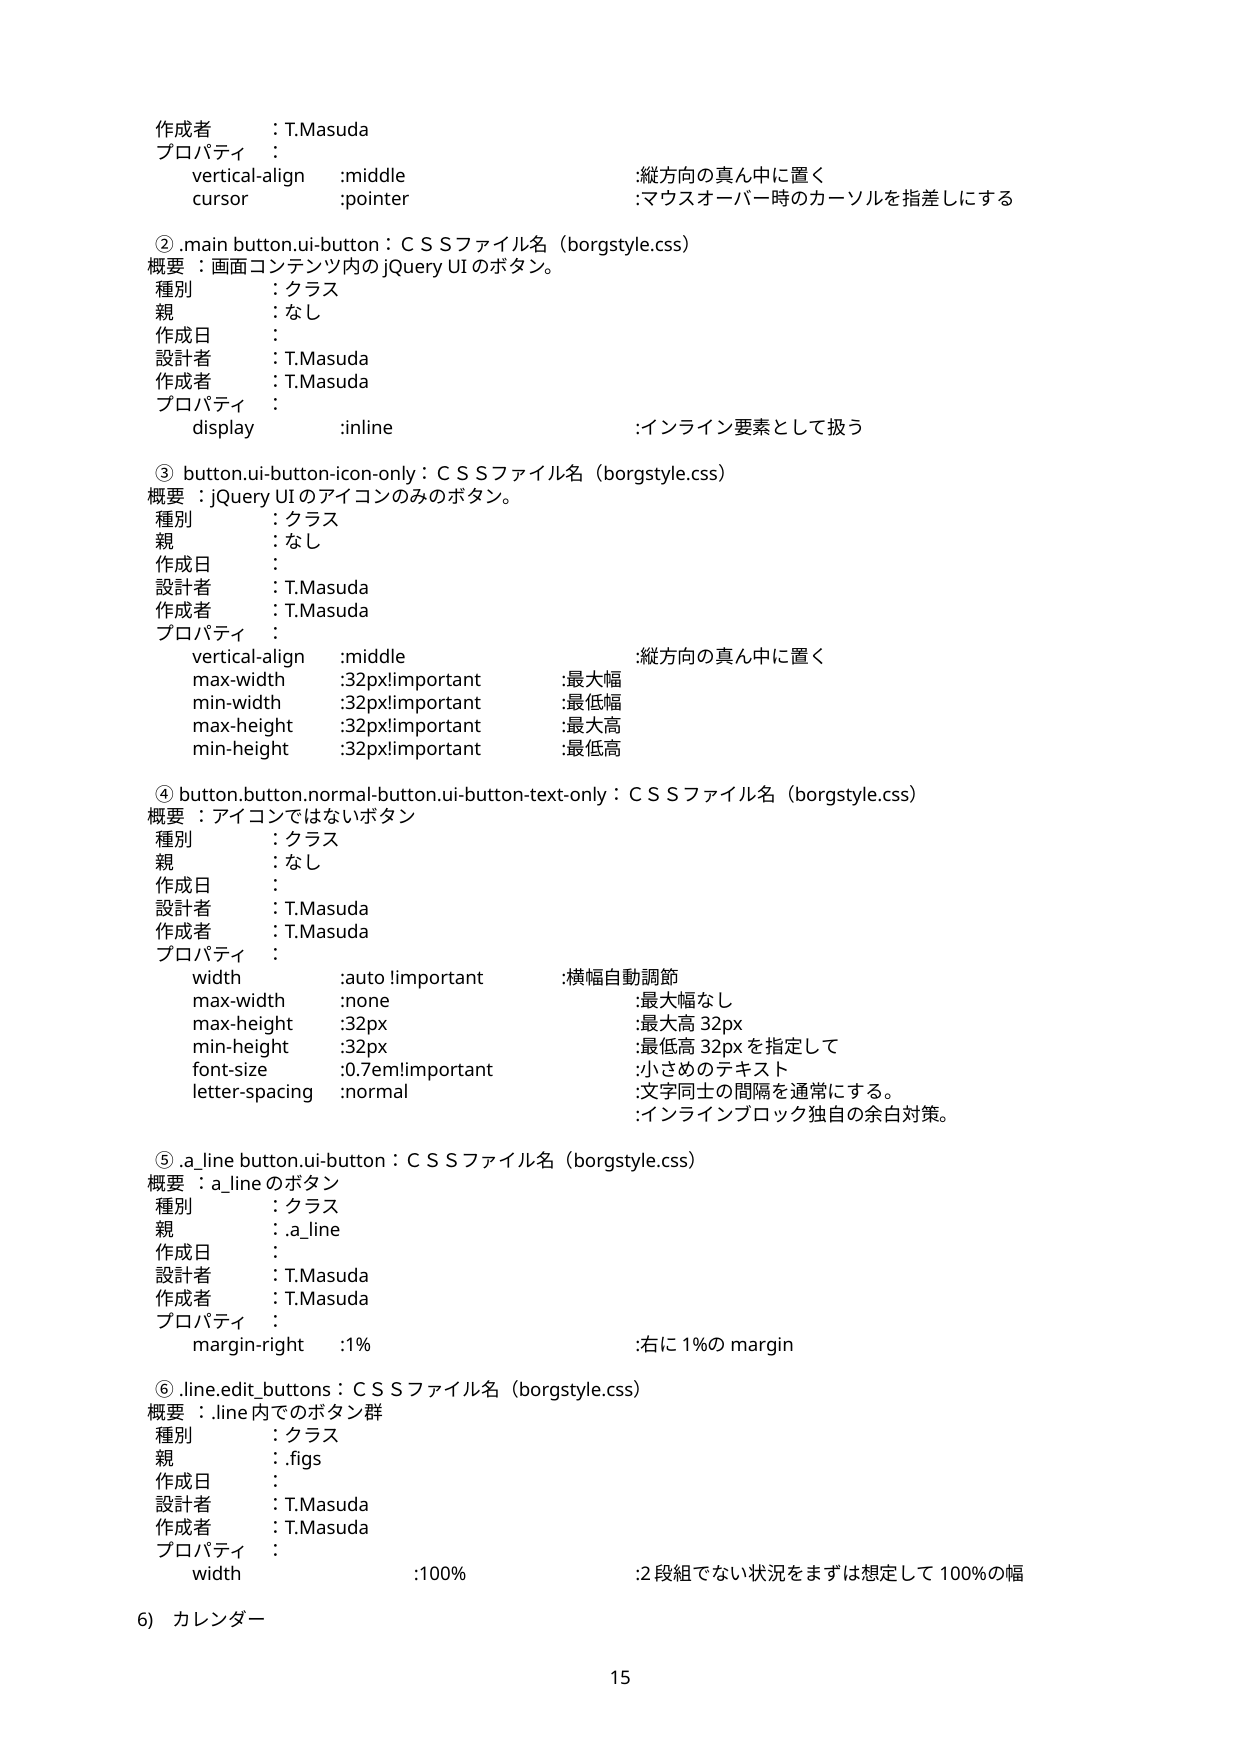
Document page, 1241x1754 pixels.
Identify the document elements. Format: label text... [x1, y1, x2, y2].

text ④ button.button.normal-button.ui-button-text-only：ＣＳＳファイル名（borgstyle.css） [118, 783, 1122, 806]
text プロパティ ： [118, 141, 1122, 164]
text 種別 ：クラス [118, 278, 1122, 301]
text min-height :32px :最低高32pxを指定して [118, 1035, 1122, 1058]
text font-size :0.7em!important :小さめのテキスト [118, 1058, 1122, 1081]
text 種別 ：クラス [118, 1424, 1122, 1447]
text 作成日 ： [118, 874, 1122, 897]
text 概要 ：jQuery UIのアイコンのみのボタン。 [118, 485, 1122, 508]
text max-height :32px!important :最大高 [118, 714, 1122, 737]
text 概要 ：a_lineのボタン [118, 1172, 1122, 1195]
text プロパティ ： [118, 1539, 1122, 1562]
text min-width :32px!important :最低幅 [118, 691, 1122, 714]
text 概要 ：アイコンではないボタン [118, 806, 1122, 828]
text 作成日 ： [118, 553, 1122, 576]
text ③ button.ui-button-icon-only：ＣＳＳファイル名（borgstyle.css） [118, 462, 1122, 485]
text display :inline :インライン要素として扱う [118, 416, 1122, 439]
text 種別 ：クラス [118, 1195, 1122, 1218]
text 作成日 ： [118, 1470, 1122, 1493]
text 6) カレンダー [118, 1608, 1122, 1631]
text 設計者 ：T.Masuda [118, 1493, 1122, 1516]
text width :auto !important :横幅自動調節 [118, 966, 1122, 989]
text 作成者 ：T.Masuda [118, 1287, 1122, 1310]
text :インラインブロック独自の余白対策。 [118, 1103, 1122, 1126]
text 親 ：なし [118, 301, 1122, 324]
text 設計者 ：T.Masuda [118, 897, 1122, 920]
text max-width :32px!important :最大幅 [118, 668, 1122, 691]
text ② .main button.ui-button：ＣＳＳファイル名（borgstyle.css） [118, 233, 1122, 256]
text 種別 ：クラス [118, 508, 1122, 531]
text max-height :32px :最大高32px [118, 1012, 1122, 1035]
text 概要 ：.line内でのボタン群 [118, 1401, 1122, 1424]
text 種別 ：クラス [118, 828, 1122, 851]
text margin-right :1% :右に1%のmargin [118, 1333, 1122, 1356]
text 設計者 ：T.Masuda [118, 347, 1122, 370]
text 作成者 ：T.Masuda [118, 599, 1122, 622]
text プロパティ ： [118, 1310, 1122, 1333]
text cursor :pointer :マウスオーバー時のカーソルを指差しにする [118, 187, 1122, 210]
text 作成者 ：T.Masuda [118, 370, 1122, 393]
text 親 ：.a_line [118, 1218, 1122, 1241]
text 作成者 ：T.Masuda [118, 118, 1122, 141]
text 設計者 ：T.Masuda [118, 576, 1122, 599]
text letter-spacing :normal :文字同士の間隔を通常にする。 [118, 1081, 1122, 1103]
text 設計者 ：T.Masuda [118, 1264, 1122, 1287]
text 親 ：なし [118, 851, 1122, 874]
text 作成者 ：T.Masuda [118, 1516, 1122, 1539]
text 作成者 ：T.Masuda [118, 920, 1122, 943]
text 概要 ：画面コンテンツ内のjQuery UIのボタン。 [118, 256, 1122, 278]
text max-width :none :最大幅なし [118, 989, 1122, 1012]
text 親 ：なし [118, 531, 1122, 553]
text width :100% :2段組でない状況をまずは想定して100%の幅 [118, 1562, 1122, 1585]
text プロパティ ： [118, 393, 1122, 416]
text プロパティ ： [118, 622, 1122, 645]
text vertical-align :middle :縦方向の真ん中に置く [118, 645, 1122, 668]
text 作成日 ： [118, 1241, 1122, 1264]
text 親 ：.figs [118, 1447, 1122, 1470]
text 作成日 ： [118, 324, 1122, 347]
text vertical-align :middle :縦方向の真ん中に置く [118, 164, 1122, 187]
text ⑤ .a_line button.ui-button：ＣＳＳファイル名（borgstyle.css） [118, 1149, 1122, 1172]
text ⑥ .line.edit_buttons：ＣＳＳファイル名（borgstyle.css） [118, 1378, 1122, 1401]
text min-height :32px!important :最低高 [118, 737, 1122, 760]
text プロパティ ： [118, 943, 1122, 966]
